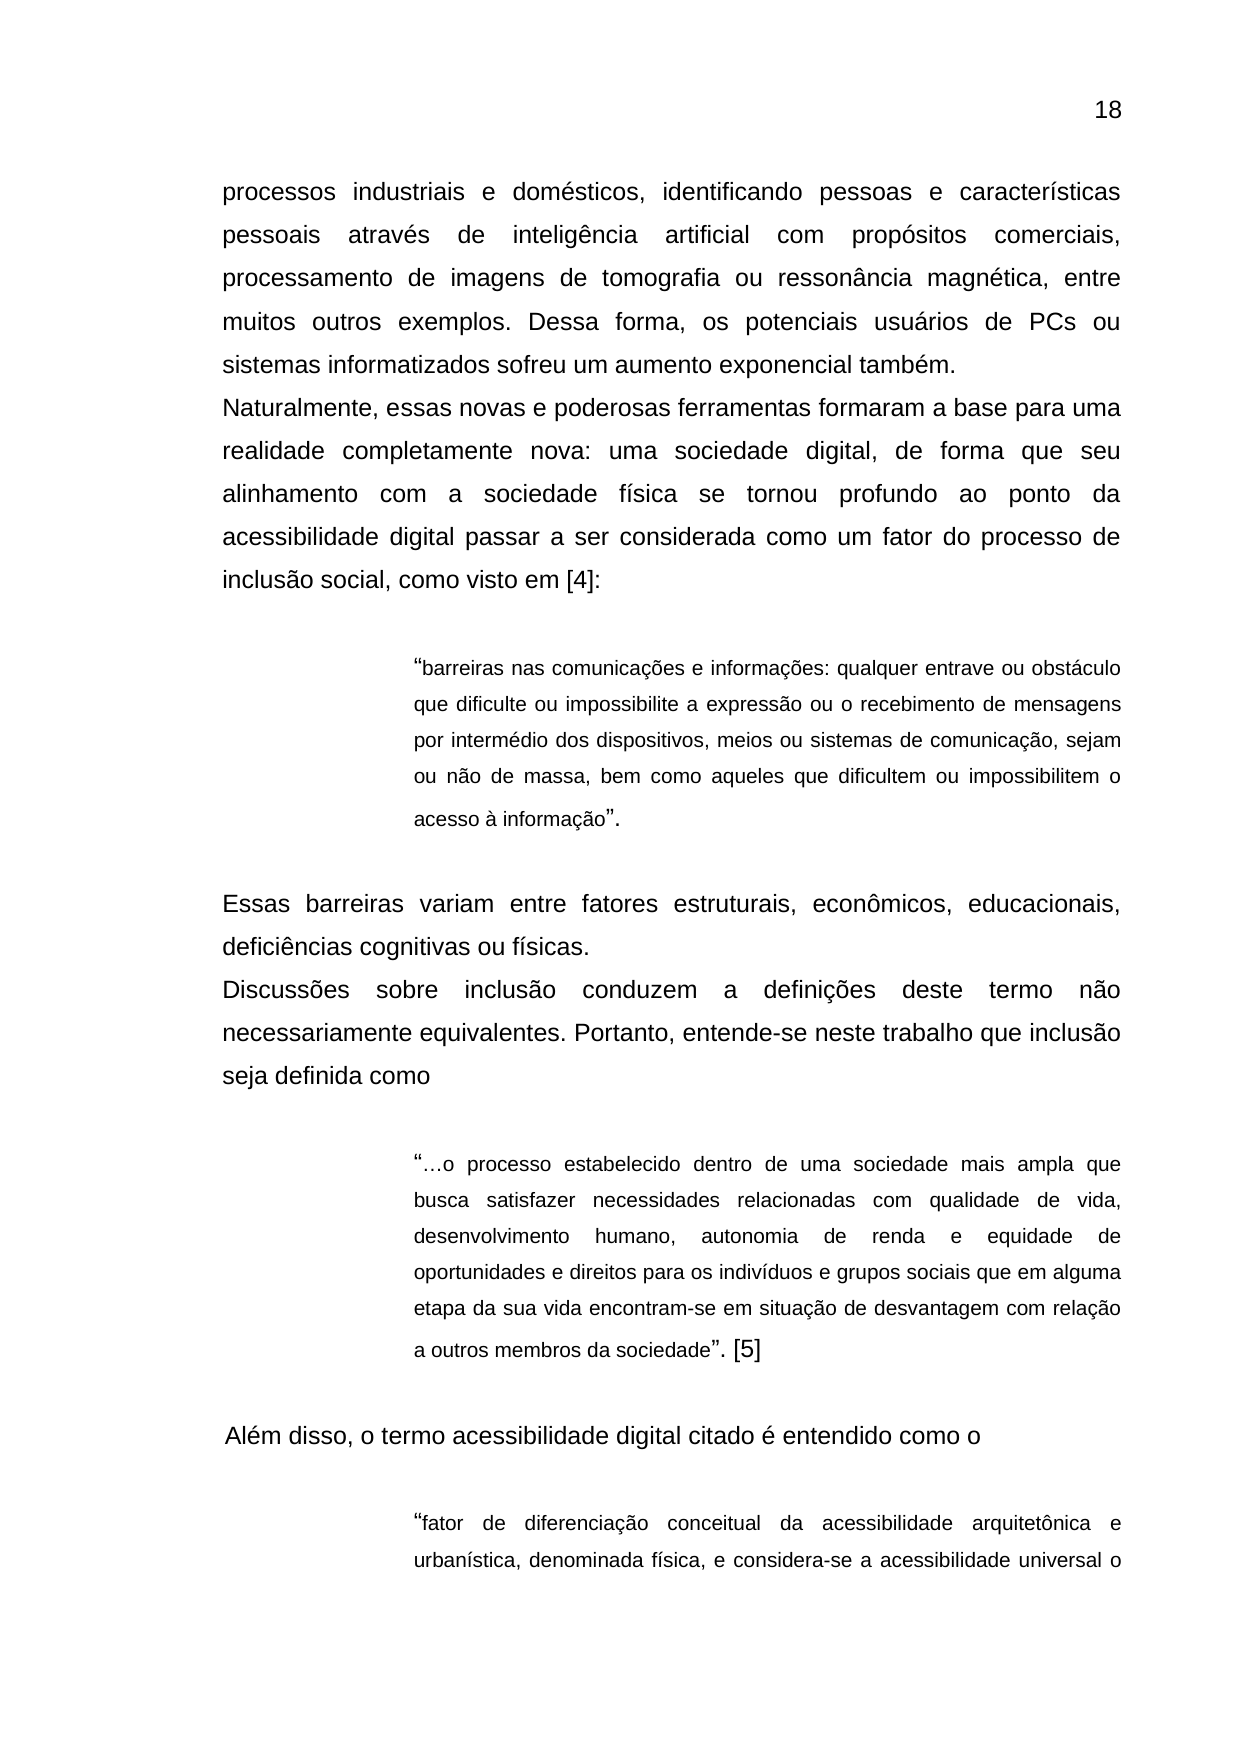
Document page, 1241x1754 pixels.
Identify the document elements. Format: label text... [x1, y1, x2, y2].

text “…o processo estabelecido dentro de uma sociedade mais ampla que busca satisfazer necessidades relacionadas com qualidade de vida, desenvolvimento humano, autonomia de renda e equidade de oportunidades e direitos para os indivíduos e grupos sociais que em alguma etapa da sua vida encontram-se em situação de desvantagem com relação a outros membros da sociedade”. [5] [413, 1147, 1122, 1363]
text processos industriais e domésticos, identificando pessoas e características pessoais através de inteligência artificial com propósitos comerciais, processamento de imagens de tomografia ou ressonância magnética, entre muitos outros exemplos. Dessa forma, os potenciais usuários de PCs ou sistemas informatizados sofreu um aumento exponencial também. [177, 177, 1122, 378]
text “barreiras nas comunicações e informações: qualquer entrave ou obstáculo que dificulte ou impossibilite a expressão ou o recebimento de mensagens por intermédio dos dispositivos, meios ou sistemas de comunicação, sejam ou não de massa, bem como aqueles que dificultem ou impossibilitem o acesso à informação”. [407, 652, 1122, 831]
text Discussões sobre inclusão conduzem a definições deste termo não necessariamente equivalentes. Portanto, entende-se neste trabalho que inclusão seja definida como [177, 975, 1122, 1090]
text Além disso, o termo acessibilidade digital citado é entendido como o [224, 1421, 1122, 1449]
text “fator de diferenciação conceitual da acessibilidade arquitetônica e urbanística, denominada física, e considera-se a acessibilidade universal o [413, 1507, 1122, 1572]
text Essas barreiras variam entre fatores estruturais, econômicos, educacionais, deficiências cognitivas ou físicas. [177, 889, 1122, 961]
text Naturalmente, essas novas e poderosas ferramentas formaram a base para uma realidade completamente nova: uma sociedade digital, de forma que seu alinhamento com a sociedade física se tornou profundo ao ponto da acessibilidade digital passar a ser considerada como um fator do processo de inclusão social, como visto em [4]: [177, 393, 1122, 594]
